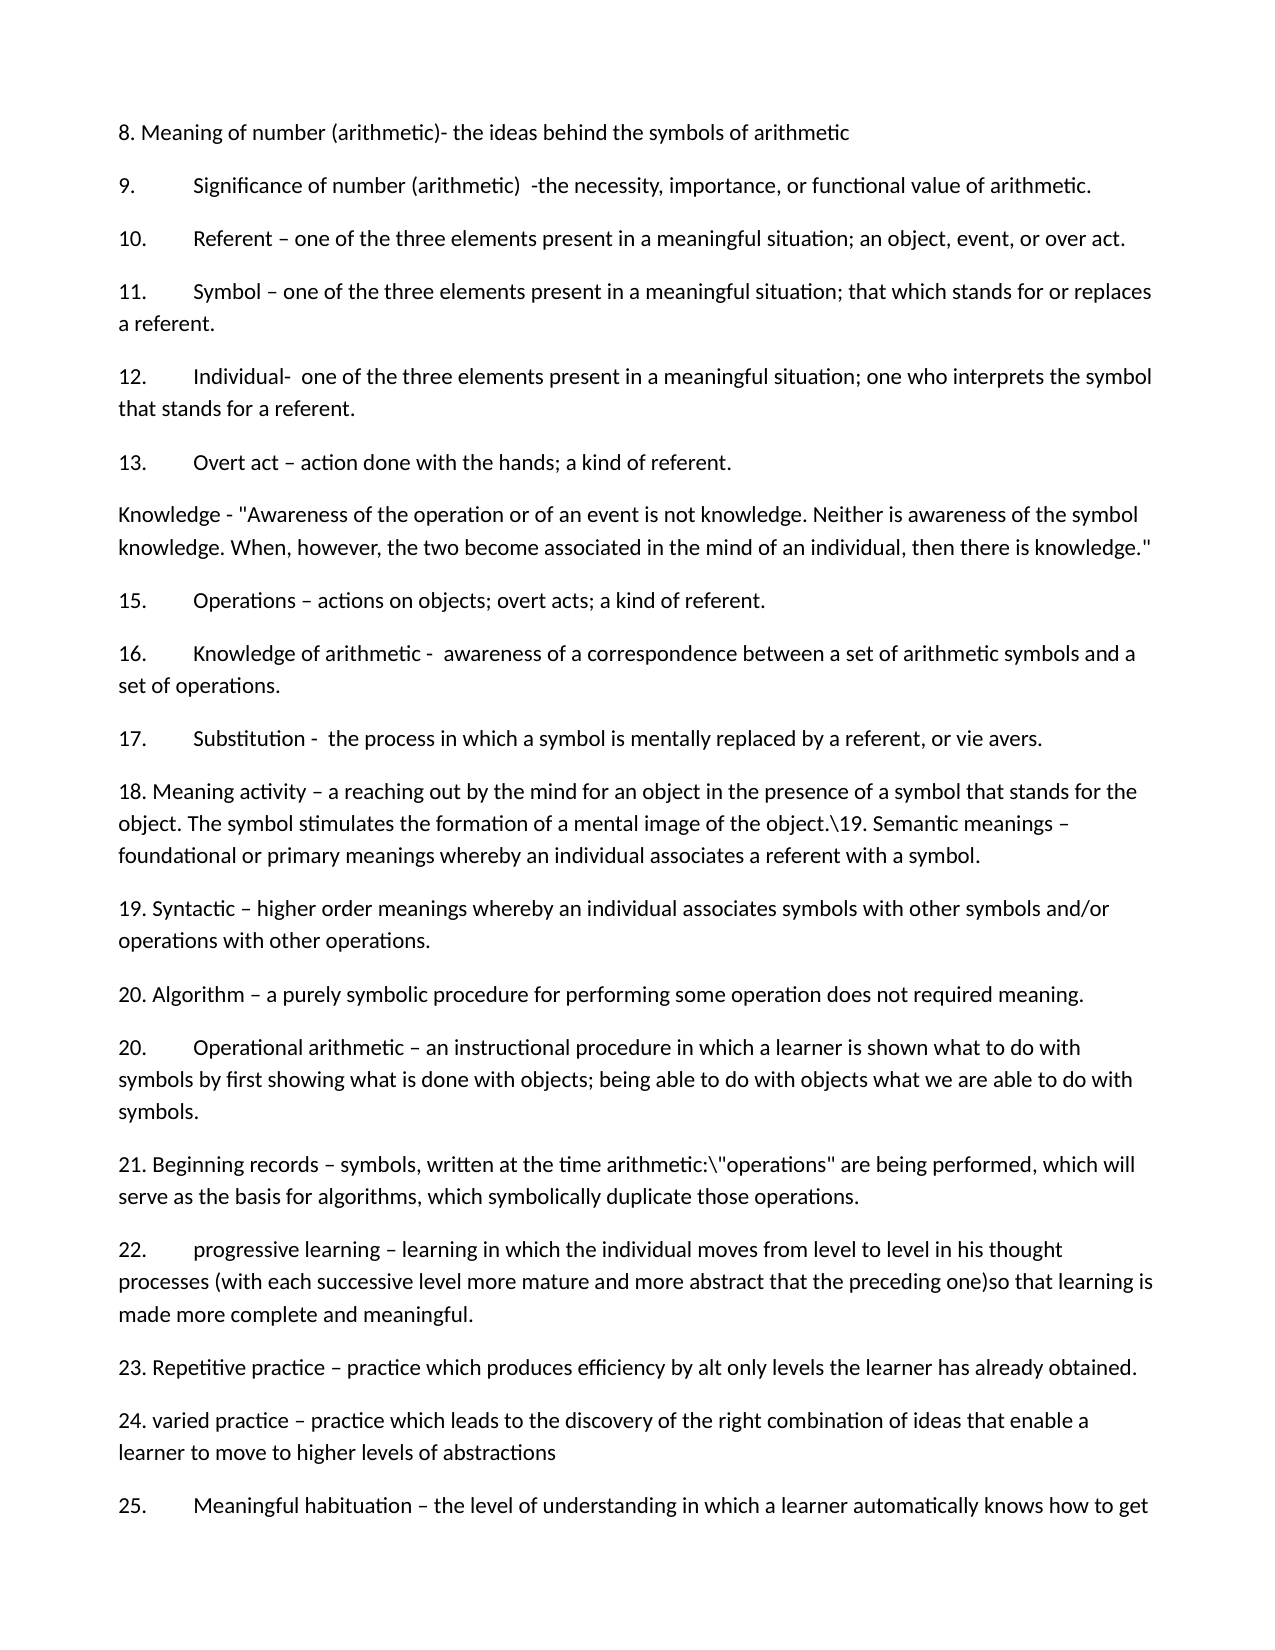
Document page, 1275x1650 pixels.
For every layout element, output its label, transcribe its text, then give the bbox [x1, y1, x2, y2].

text 22. progressive learning – learning in which the individual moves from level to level in his thought processes (with each successive level more mature and more abstract that the preceding one)so that learning is made more complete and meaningful. [118, 1235, 1157, 1328]
text 25. Meaningful habituation – the level of understanding in which a learner automatically knows how to get [118, 1491, 1157, 1519]
text 11. Symbol – one of the three elements present in a meaningful situation; that which stands for or replaces a referent. [118, 277, 1157, 337]
text 16. Knowledge of arithmetic - awareness of a correspondence between a set of arithmetic symbols and a set of operations. [118, 639, 1157, 699]
text 8. Meaning of number (arithmetic)- the ideas behind the symbols of arithmetic [118, 118, 1157, 146]
text 21. Beginning records – symbols, written at the time arithmetic:\"operations" are being performed, which will serve as the basis for algorithms, which symbolically duplicate those operations. [118, 1150, 1157, 1210]
text Knowledge - "Awareness of the operation or of an event is not knowledge. Neither is awareness of the symbol knowledge. When, however, the two become associated in the mind of an individual, then there is knowledge." [118, 501, 1157, 561]
text 20. Operational arithmetic – an instructional procedure in which a learner is shown what to do with symbols by first showing what is done with objects; being able to do with objects what we are able to do with symbols. [118, 1033, 1157, 1125]
text 20. Algorithm – a purely symbolic procedure for performing some operation does not required meaning. [118, 980, 1157, 1008]
text 13. Overt act – action done with the hands; a kind of referent. [118, 448, 1157, 476]
text 15. Operations – actions on objects; overt acts; a kind of referent. [118, 586, 1157, 614]
text 10. Referent – one of the three elements present in a meaningful situation; an object, event, or over act. [118, 224, 1157, 252]
text 17. Substitution - the process in which a symbol is mentally replaced by a referent, or vie avers. [118, 724, 1157, 752]
text 18. Meaning activity – a reaching out by the mind for an object in the presence of a symbol that stands for the object. The symbol stimulates the formation of a mental image of the object.\19. Semantic meanings – foundational or primary meanings whereby an individual associates a referent with a symbol. [118, 777, 1157, 869]
text 23. Repetitive practice – practice which produces efficiency by alt only levels the learner has already obtained. [118, 1353, 1157, 1381]
text 24. varied practice – practice which leads to the discovery of the right combination of ideas that enable a learner to move to higher levels of abstractions [118, 1406, 1157, 1466]
text 9. Significance of number (arithmetic) -the necessity, importance, or functional value of arithmetic. [118, 171, 1157, 199]
text 12. Individual- one of the three elements present in a meaningful situation; one who interprets the symbol that stands for a referent. [118, 362, 1157, 423]
text 19. Syntactic – higher order meanings whereby an individual associates symbols with other symbols and/or operations with other operations. [118, 894, 1157, 955]
